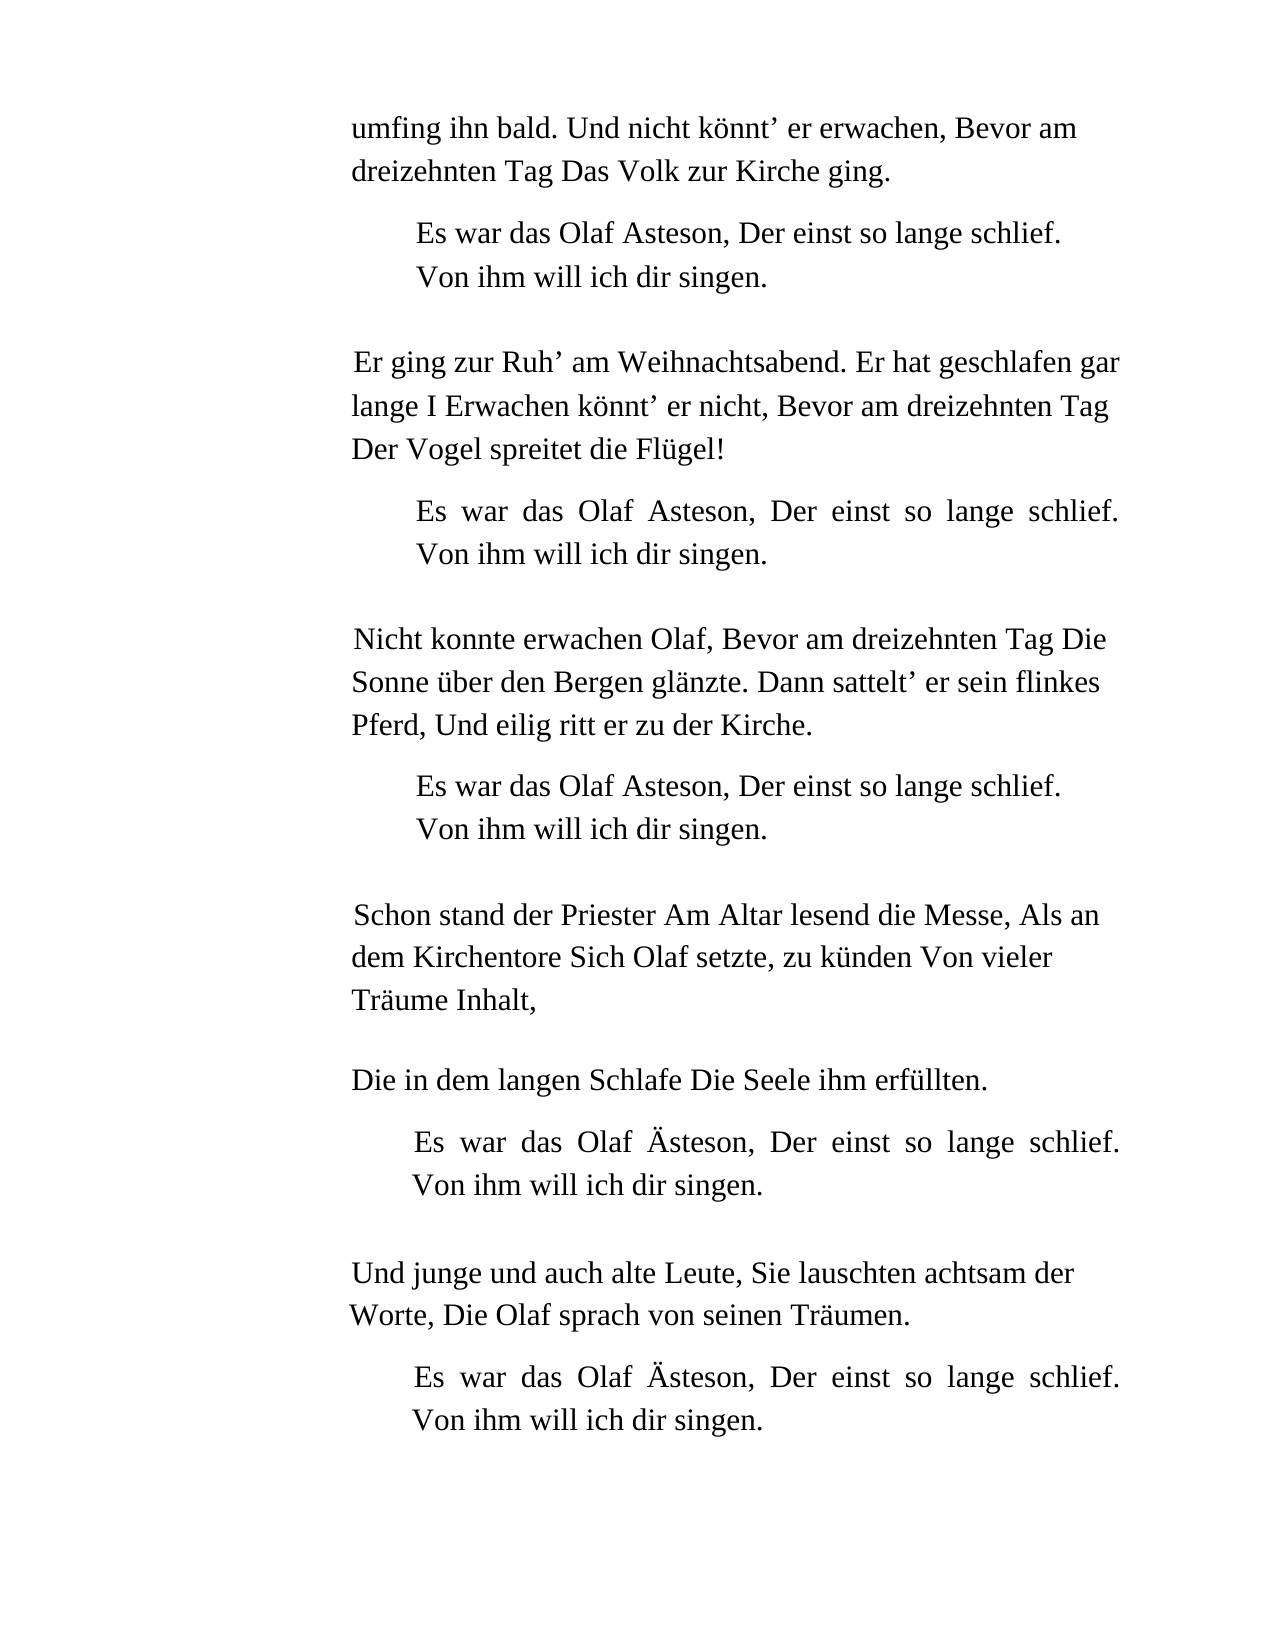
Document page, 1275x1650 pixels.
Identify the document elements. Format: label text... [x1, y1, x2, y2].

text Es war das Olaf Asteson, Der einst so lange schlief. [416, 767, 1121, 803]
text Es war das Olaf Asteson, Der einst so lange schlief. Von ihm will ich dir singen. [416, 214, 1121, 294]
text Es war das Olaf Asteson, Der einst so lange schlief. Von ihm will ich dir singen. [416, 492, 1121, 571]
text Und junge und auch alte Leute, Sie lauschten achtsam der Worte, Die Olaf sprach von seinen Träumen. [349, 1254, 1121, 1332]
text Es war das Olaf Ästeson, Der einst so lange schlief. Von ihm will ich dir singen. [411, 1123, 1121, 1203]
text Nicht konnte erwachen Olaf, Bevor am dreizehnten Tag Die Sonne über den Bergen glänzte. Dann sattelt’ er sein flinkes Pferd, Und eilig ritt er zu der Kirche. [351, 620, 1121, 742]
text umfing ihn bald. Und nicht könnt’ er erwachen, Bevor am dreizehnten Tag Das Volk zur Kirche ging. [351, 109, 1121, 188]
text Von ihm will ich dir singen. [416, 811, 1121, 847]
text Es war das Olaf Ästeson, Der einst so lange schlief. Von ihm will ich dir singen. [411, 1358, 1121, 1437]
text Er ging zur Ruh’ am Weihnachtsabend. Er hat geschlafen gar lange I Erwachen könnt’ er nicht, Bevor am dreizehnten Tag Der Vogel spreitet die Flügel! [351, 344, 1121, 466]
text Schon stand der Priester Am Altar lesend die Messe, Als an dem Kirchentore Sich Olaf setzte, zu künden Von vieler Träume Inhalt, [351, 896, 1121, 1017]
text Die in dem langen Schlafe Die Seele ihm erfüllten. [349, 1061, 1121, 1097]
